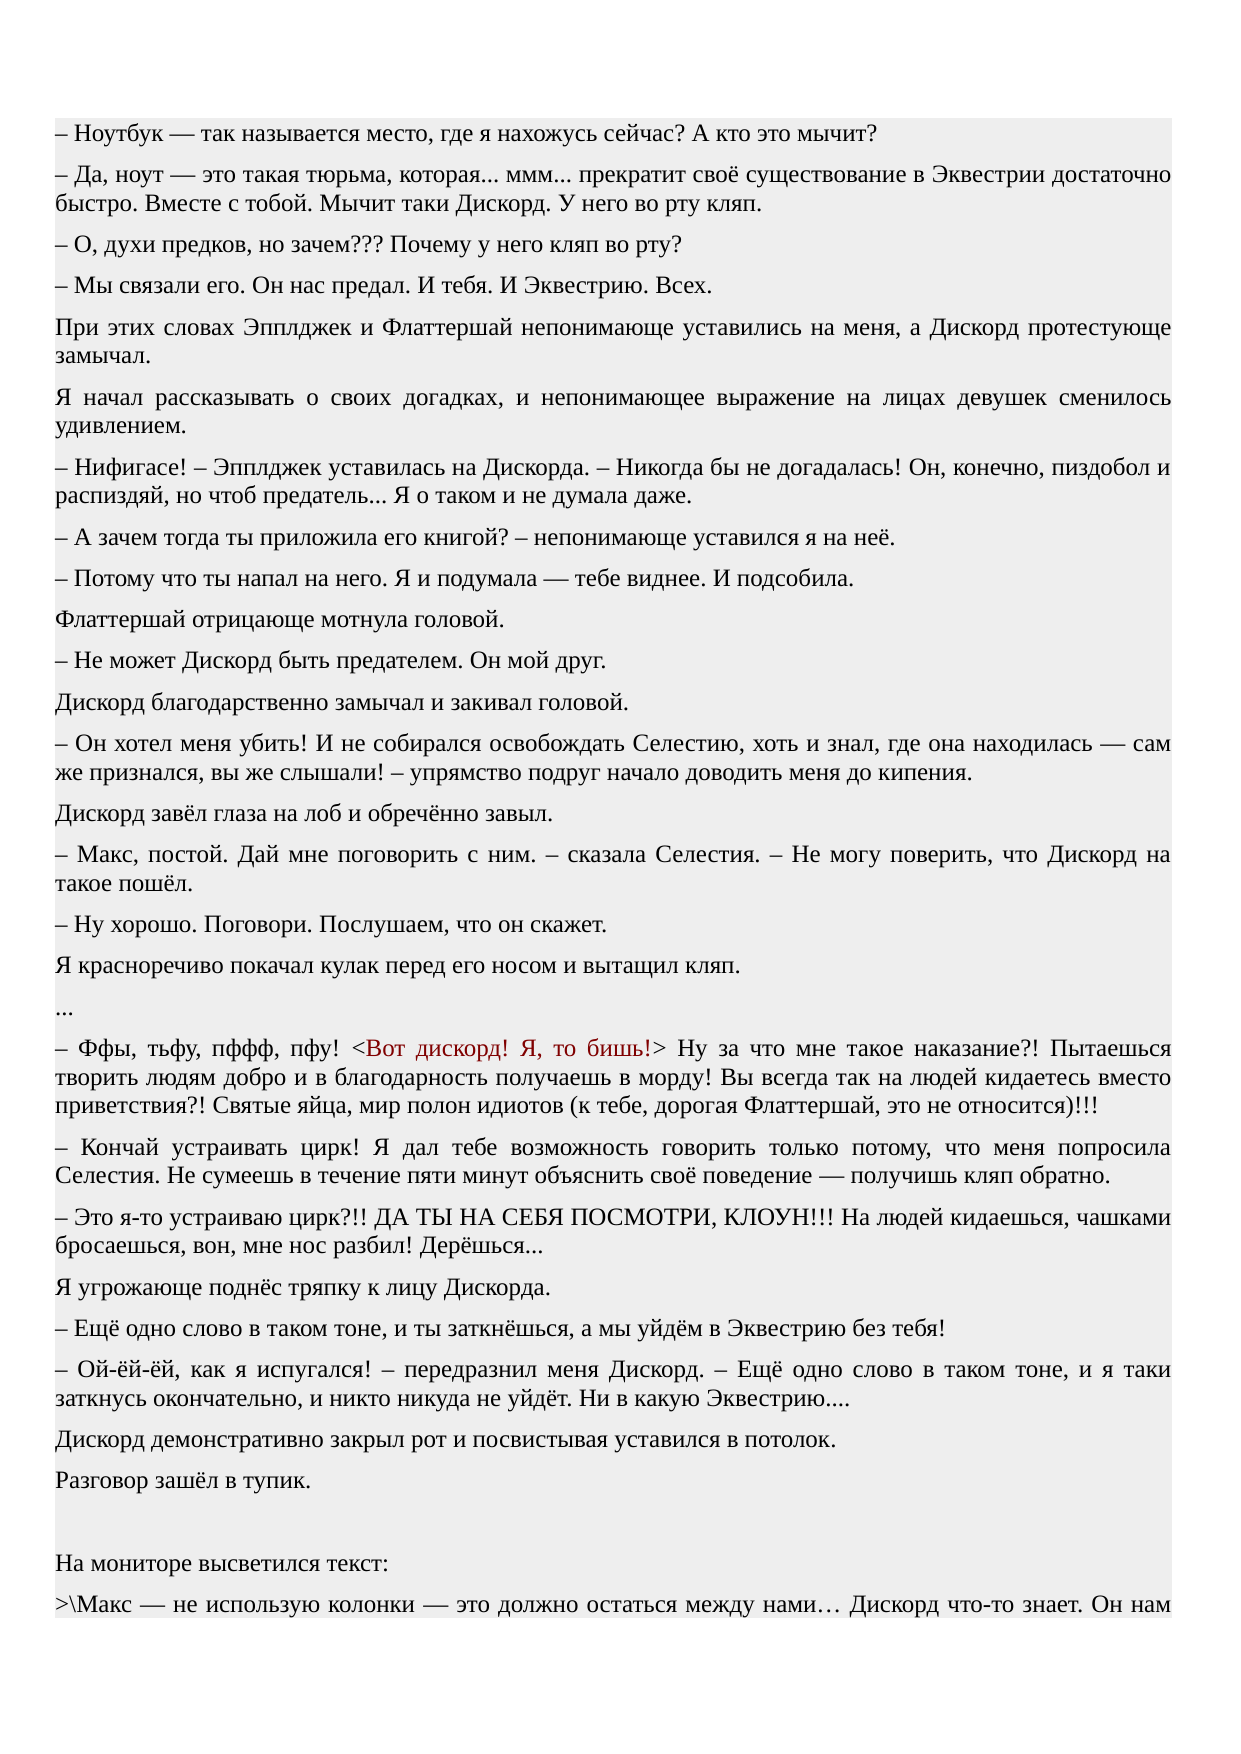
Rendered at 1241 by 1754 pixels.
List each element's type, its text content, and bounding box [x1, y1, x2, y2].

text Дискорд благодарственно замычал и закивал головой. [55, 687, 1172, 716]
text Флаттершай отрицающе мотнула головой. [55, 604, 1172, 633]
text – Не может Дискорд быть предателем. Он мой друг. [55, 646, 1172, 674]
text – Ещё одно слово в таком тоне, и ты заткнёшься, а мы уйдём в Эквестрию без тебя! [55, 1313, 1172, 1342]
text – Кончай устраивать цирк! Я дал тебе возможность говорить только потому, что меня попросила Селестия. Не сумеешь в течение пяти минут объяснить своё поведение — получишь кляп обратно. [55, 1132, 1172, 1189]
text Я угрожающе поднёс тряпку к лицу Дискорда. [55, 1272, 1172, 1301]
text При этих словах Эпплджек и Флаттершай непонимающе уставились на меня, а Дискорд протестующе замычал. [55, 312, 1172, 369]
text – Ноутбук — так называется место, где я нахожусь сейчас? А кто это мычит? [55, 118, 1172, 147]
text – Ой-ёй-ёй, как я испугался! – передразнил меня Дискорд. – Ещё одно слово в таком тоне, и я таки заткнусь окончательно, и никто никуда не уйдёт. Ни в какую Эквестрию.... [55, 1354, 1172, 1412]
text – О, духи предков, но зачем??? Почему у него кляп во рту? [55, 229, 1172, 258]
text – Да, ноут — это такая тюрьма, которая... ммм... прекратит своё существование в Эквестрии достаточно быстро. Вместе с тобой. Мычит таки Дискорд. У него во рту кляп. [55, 159, 1172, 217]
text – Ффы, тьфу, пффф, пфу! <Вот дискорд! Я, то бишь!> Ну за что мне такое наказание?! Пытаешься творить людям добро и в благодарность получаешь в морду! Вы всегда так на людей кидаетесь вместо приветствия?! Святые яйца, мир полон идиотов (к тебе, дорогая Флаттершай, это не относится)!!! [55, 1033, 1172, 1119]
text >\Макс — не использую колонки — это должно остаться между нами… Дискорд что-то знает. Он нам [55, 1589, 1172, 1618]
text На мониторе высветился текст: [55, 1548, 1172, 1577]
text ... [55, 992, 1172, 1021]
text – Нифигасе! – Эпплджек уставилась на Дискорда. – Никогда бы не догадалась! Он, конечно, пиздобол и распиздяй, но чтоб предатель... Я о таком и не думала даже. [55, 452, 1172, 509]
text – А зачем тогда ты приложила его книгой? – непонимающе уставился я на неё. [55, 522, 1172, 551]
text – Ну хорошо. Поговори. Послушаем, что он скажет. [55, 909, 1172, 938]
text – Потому что ты напал на него. Я и подумала — тебе виднее. И подсобила. [55, 563, 1172, 592]
text Дискорд завёл глаза на лоб и обречённо завыл. [55, 798, 1172, 827]
text Разговор зашёл в тупик. [55, 1466, 1172, 1494]
text – Мы связали его. Он нас предал. И тебя. И Эквестрию. Всех. [55, 271, 1172, 299]
text – Он хотел меня убить! И не собирался освобождать Селестию, хоть и знал, где она находилась — сам же признался, вы же слышали! – упрямство подруг начало доводить меня до кипения. [55, 728, 1172, 786]
text Я начал рассказывать о своих догадках, и непонимающее выражение на лицах девушек сменилось удивлением. [55, 382, 1172, 439]
text – Это я-то устраиваю цирк?!! ДА ТЫ НА СЕБЯ ПОСМОТРИ, КЛОУН!!! На людей кидаешься, чашками бросаешься, вон, мне нос разбил! Дерёшься... [55, 1202, 1172, 1259]
text – Макс, постой. Дай мне поговорить с ним. – сказала Селестия. – Не могу поверить, что Дискорд на такое пошёл. [55, 839, 1172, 897]
text Дискорд демонстративно закрыл рот и посвистывая уставился в потолок. [55, 1424, 1172, 1453]
text Я красноречиво покачал кулак перед его носом и вытащил кляп. [55, 951, 1172, 979]
